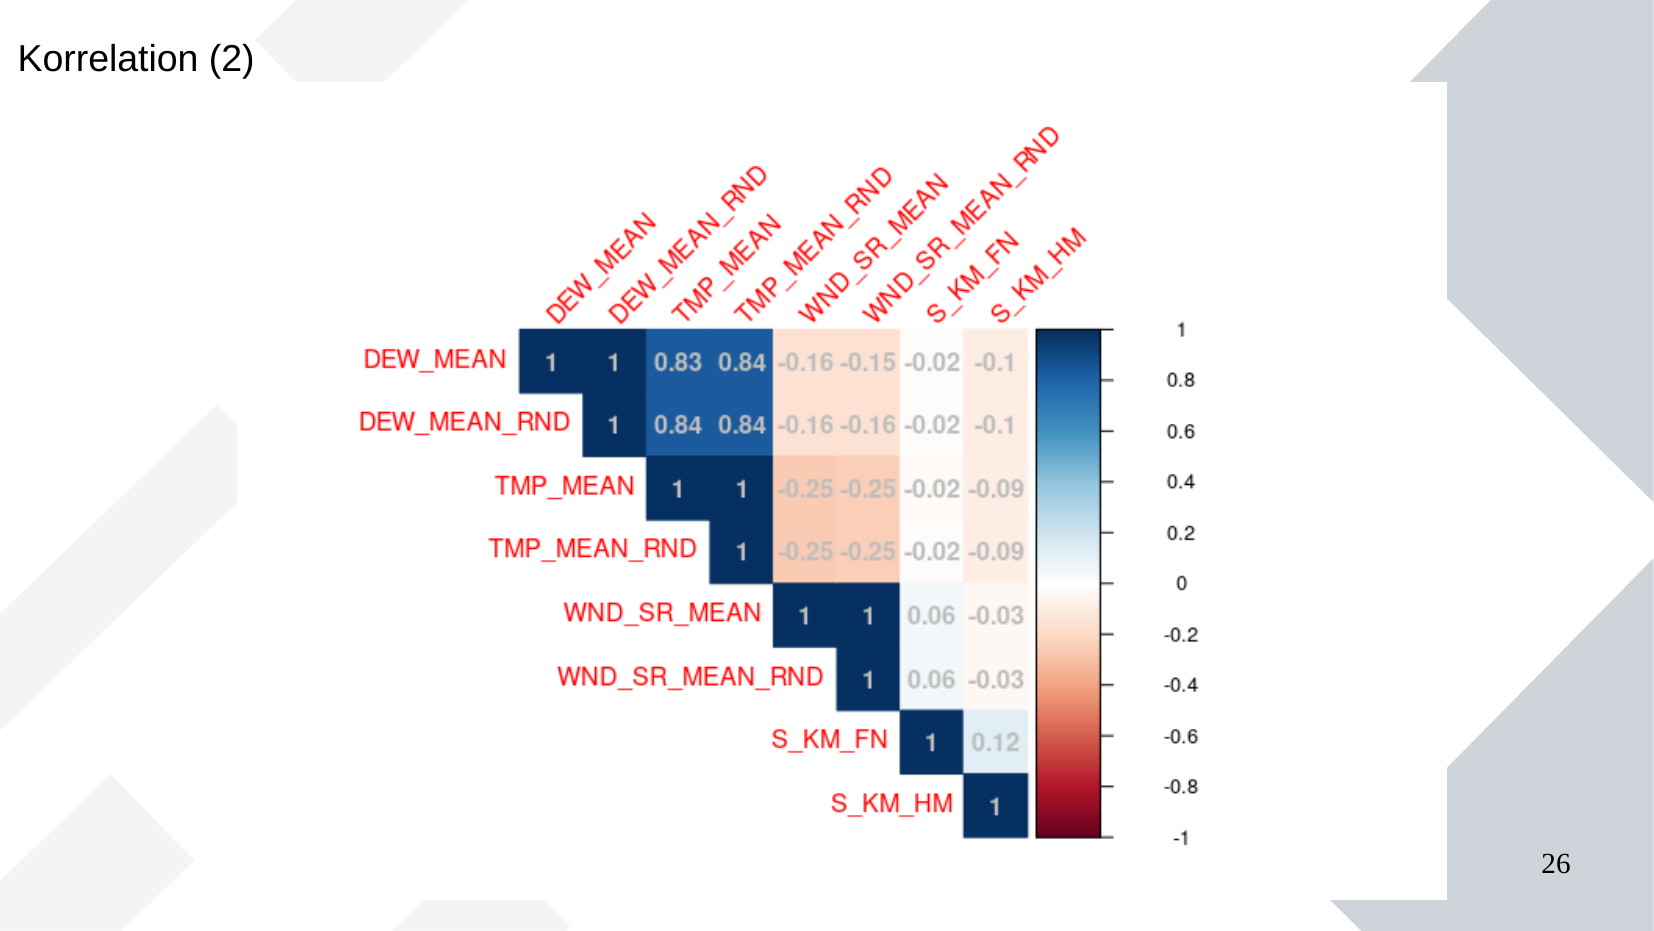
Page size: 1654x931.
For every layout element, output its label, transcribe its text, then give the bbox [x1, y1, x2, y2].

picture [237, 82, 1447, 900]
title Korrelation (2) [17, 27, 1506, 89]
